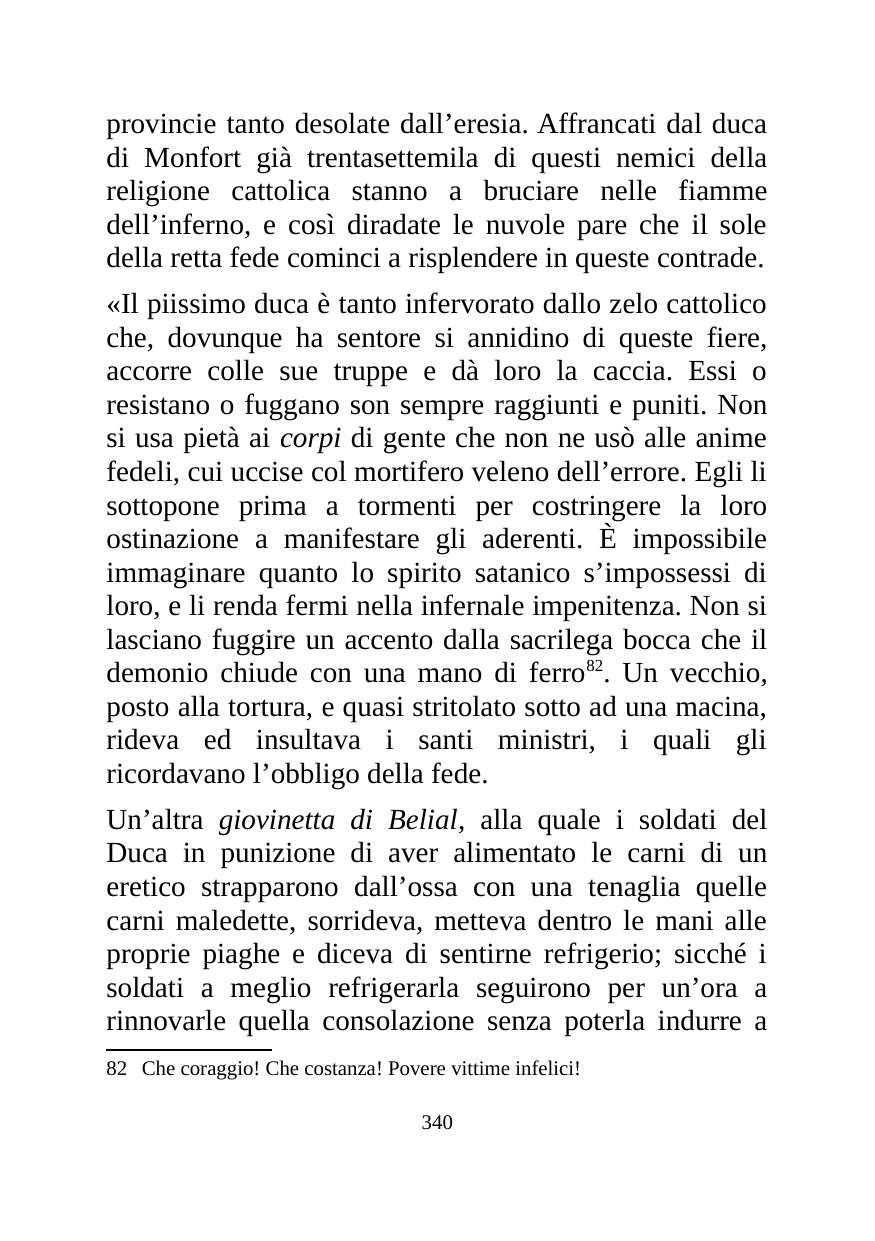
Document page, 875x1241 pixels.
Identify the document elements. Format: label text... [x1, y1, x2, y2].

text Un’altra giovinetta di Belial, alla quale i soldati del Duca in punizione di aver alimentato le carni di un eretico strapparono dall’ossa con una tenaglia quelle carni maledette, sorrideva, metteva dentro le mani alle proprie piaghe e diceva di sentirne refrigerio; sicché i soldati a meglio refrigerarla seguirono per un’ora a rinnovarle quella consolazione senza poterla indurre a [106, 802, 768, 1037]
text Che coraggio! Che costanza! Povere vittime infelici! [106, 1056, 768, 1080]
text «Il piissimo duca è tanto infervorato dallo zelo cattolico che, dovunque ha sentore si annidino di queste fiere, accorre colle sue truppe e dà loro la caccia. Essi o resistano o fuggano son sempre raggiunti e puniti. Non si usa pietà ai corpi di gente che non ne usò alle anime fedeli, cui uccise col mortifero veleno dell’errore. Egli li sottopone prima a tormenti per costringere la loro ostinazione a manifestare gli aderenti. È impossibile immaginare quanto lo spirito satanico s’impossessi di loro, e li renda fermi nella infernale impenitenza. Non si lasciano fuggire un accento dalla sacrilega bocca che il demonio chiude con una mano di ferro. Un vecchio, posto alla tortura, e quasi stritolato sotto ad una macina, rideva ed insultava i santi ministri, i quali gli ricordavano l’obbligo della fede. [106, 286, 768, 789]
text provincie tanto desolate dall’eresia. Affrancati dal duca di Monfort già trentasettemila di questi nemici della religione cattolica stanno a bruciare nelle fiamme dell’inferno, e così diradate le nuvole pare che il sole della retta fede cominci a risplendere in queste contrade. [106, 106, 768, 274]
